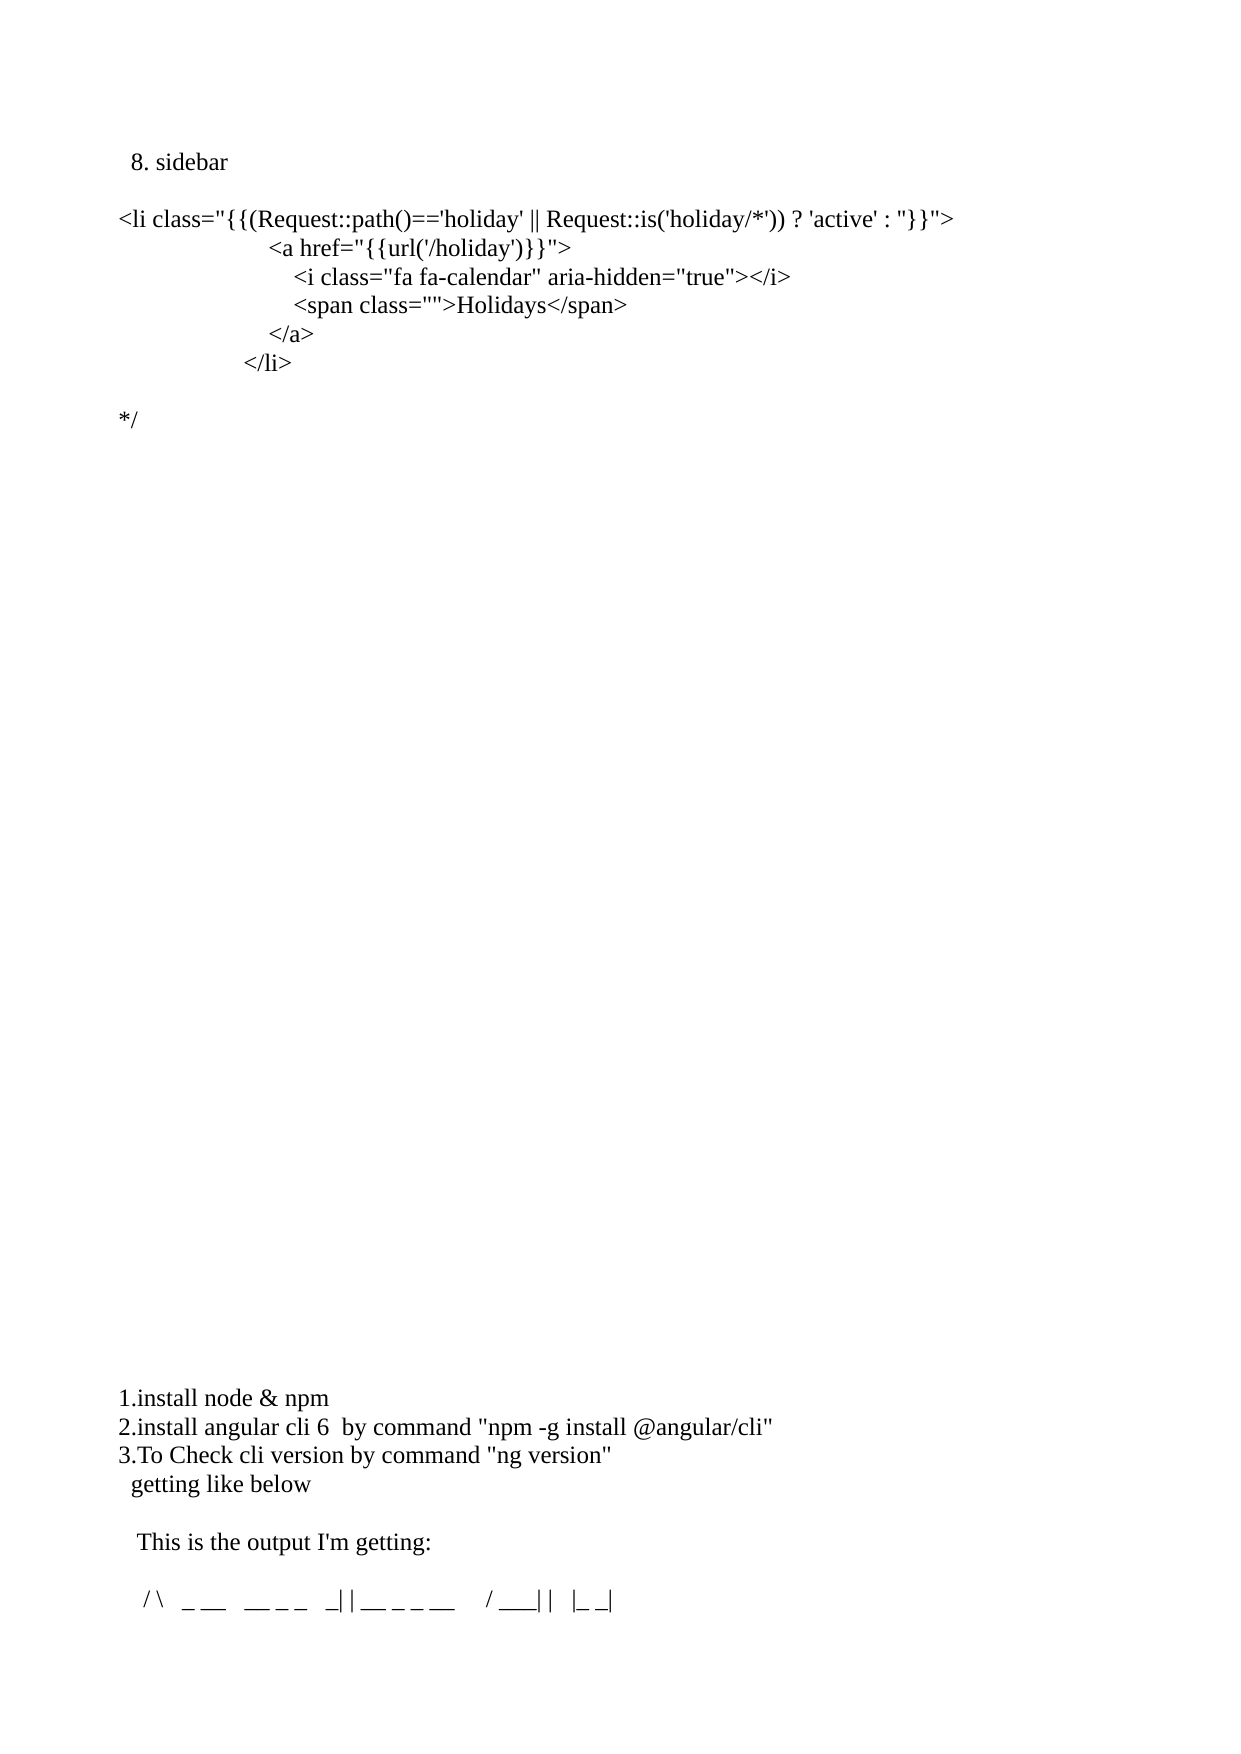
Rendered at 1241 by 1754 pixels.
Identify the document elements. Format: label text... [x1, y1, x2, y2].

text 3.To Check cli version by command "ng version" [118, 1441, 1122, 1469]
text 8. sidebar [118, 147, 1122, 176]
text <li class="{{(Request::path()=='holiday' || Request::is('holiday/*')) ? 'active' : ''}}"> [118, 204, 1122, 233]
text </li> [118, 348, 1122, 377]
text / \ _ __ __ _ _ _| | __ _ _ __ / ___| | |_ _| [118, 1584, 1122, 1613]
text <i class="fa fa-calendar" aria-hidden="true"></i> [118, 262, 1122, 291]
text <span class="">Holidays</span> [118, 291, 1122, 319]
text getting like below [118, 1469, 1122, 1498]
text <a href="{{url('/holiday')}}"> [118, 233, 1122, 262]
text This is the output I'm getting: [118, 1527, 1122, 1556]
text 2.install angular cli 6 by command "npm -g install @angular/cli" [118, 1412, 1122, 1441]
text */ [118, 406, 1122, 434]
text </a> [118, 319, 1122, 348]
text 1.install node & npm [118, 1383, 1122, 1412]
